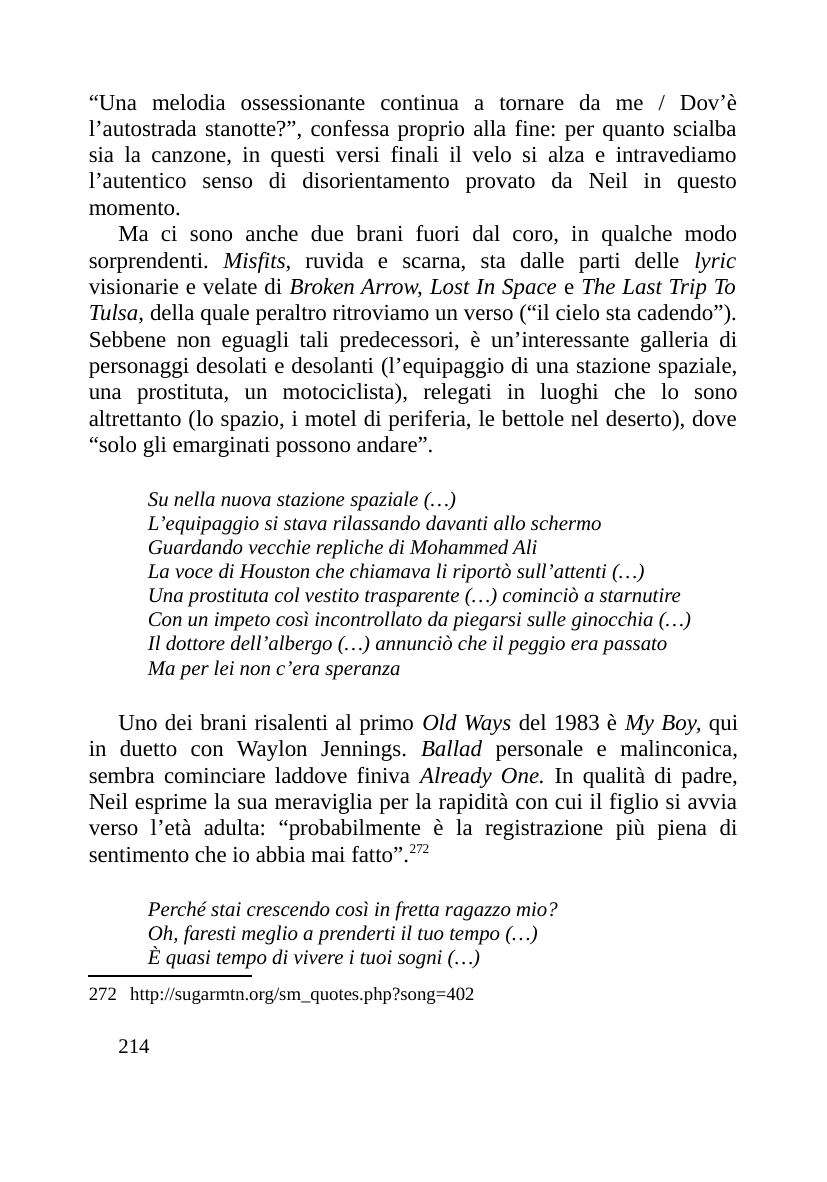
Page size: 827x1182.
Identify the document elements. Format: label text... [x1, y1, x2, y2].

text Oh, faresti meglio a prenderti il tuo tempo (…) [88, 921, 738, 945]
text “Una melodia ossessionante continua a tornare da me / Dov’è l’autostrada stanotte?”, confessa proprio alla fine: per quanto scialba sia la canzone, in questi versi finali il velo si alza e intravediamo l’autentico senso di disorientamento provato da Neil in questo momento. [88, 88, 738, 220]
text Guardando vecchie repliche di Mohammed Ali [88, 535, 738, 559]
text Su nella nuova stazione spaziale (…) [88, 487, 738, 511]
text Una prostituta col vestito trasparente (…) cominciò a starnutire [88, 583, 738, 607]
text Uno dei brani risalenti al primo Old Ways del 1983 è My Boy, qui in duetto con Waylon Jennings. Ballad personale e malinconica, sembra cominciare laddove finiva Already One. In qualità di padre, Neil esprime la sua meraviglia per la rapidità con cui il figlio si avvia verso l’età adulta: “probabilmente è la registrazione più piena di sentimento che io abbia mai fatto”. [88, 709, 738, 867]
text Con un impeto così incontrollato da piegarsi sulle ginocchia (…) [88, 607, 738, 631]
text La voce di Houston che chiamava li riportò sull’attenti (…) [88, 559, 738, 583]
text Ma ci sono anche due brani fuori dal coro, in qualche modo sorprendenti. Misfits, ruvida e scarna, sta dalle parti delle lyric visionarie e velate di Broken Arrow, Lost In Space e The Last Trip To Tulsa, della quale peraltro ritroviamo un verso (“il cielo sta cadendo”). Sebbene non eguagli tali predecessori, è un’interessante galleria di personaggi desolati e desolanti (l’equipaggio di una stazione spaziale, una prostituta, un motociclista), relegati in luoghi che lo sono altrettanto (lo spazio, i motel di periferia, le bettole nel deserto), dove “solo gli emarginati possono andare”. [88, 220, 738, 457]
text Perché stai crescendo così in fretta ragazzo mio? [88, 897, 738, 921]
text È quasi tempo di vivere i tuoi sogni (…) [88, 945, 738, 969]
text Il dottore dell’albergo (…) annunciò che il peggio era passato [88, 631, 738, 655]
text Ma per lei non c’era speranza [88, 655, 738, 679]
text L’equipaggio si stava rilassando davanti allo schermo [88, 511, 738, 535]
text http://sugarmtn.org/sm_quotes.php?song=402 [88, 982, 738, 1004]
